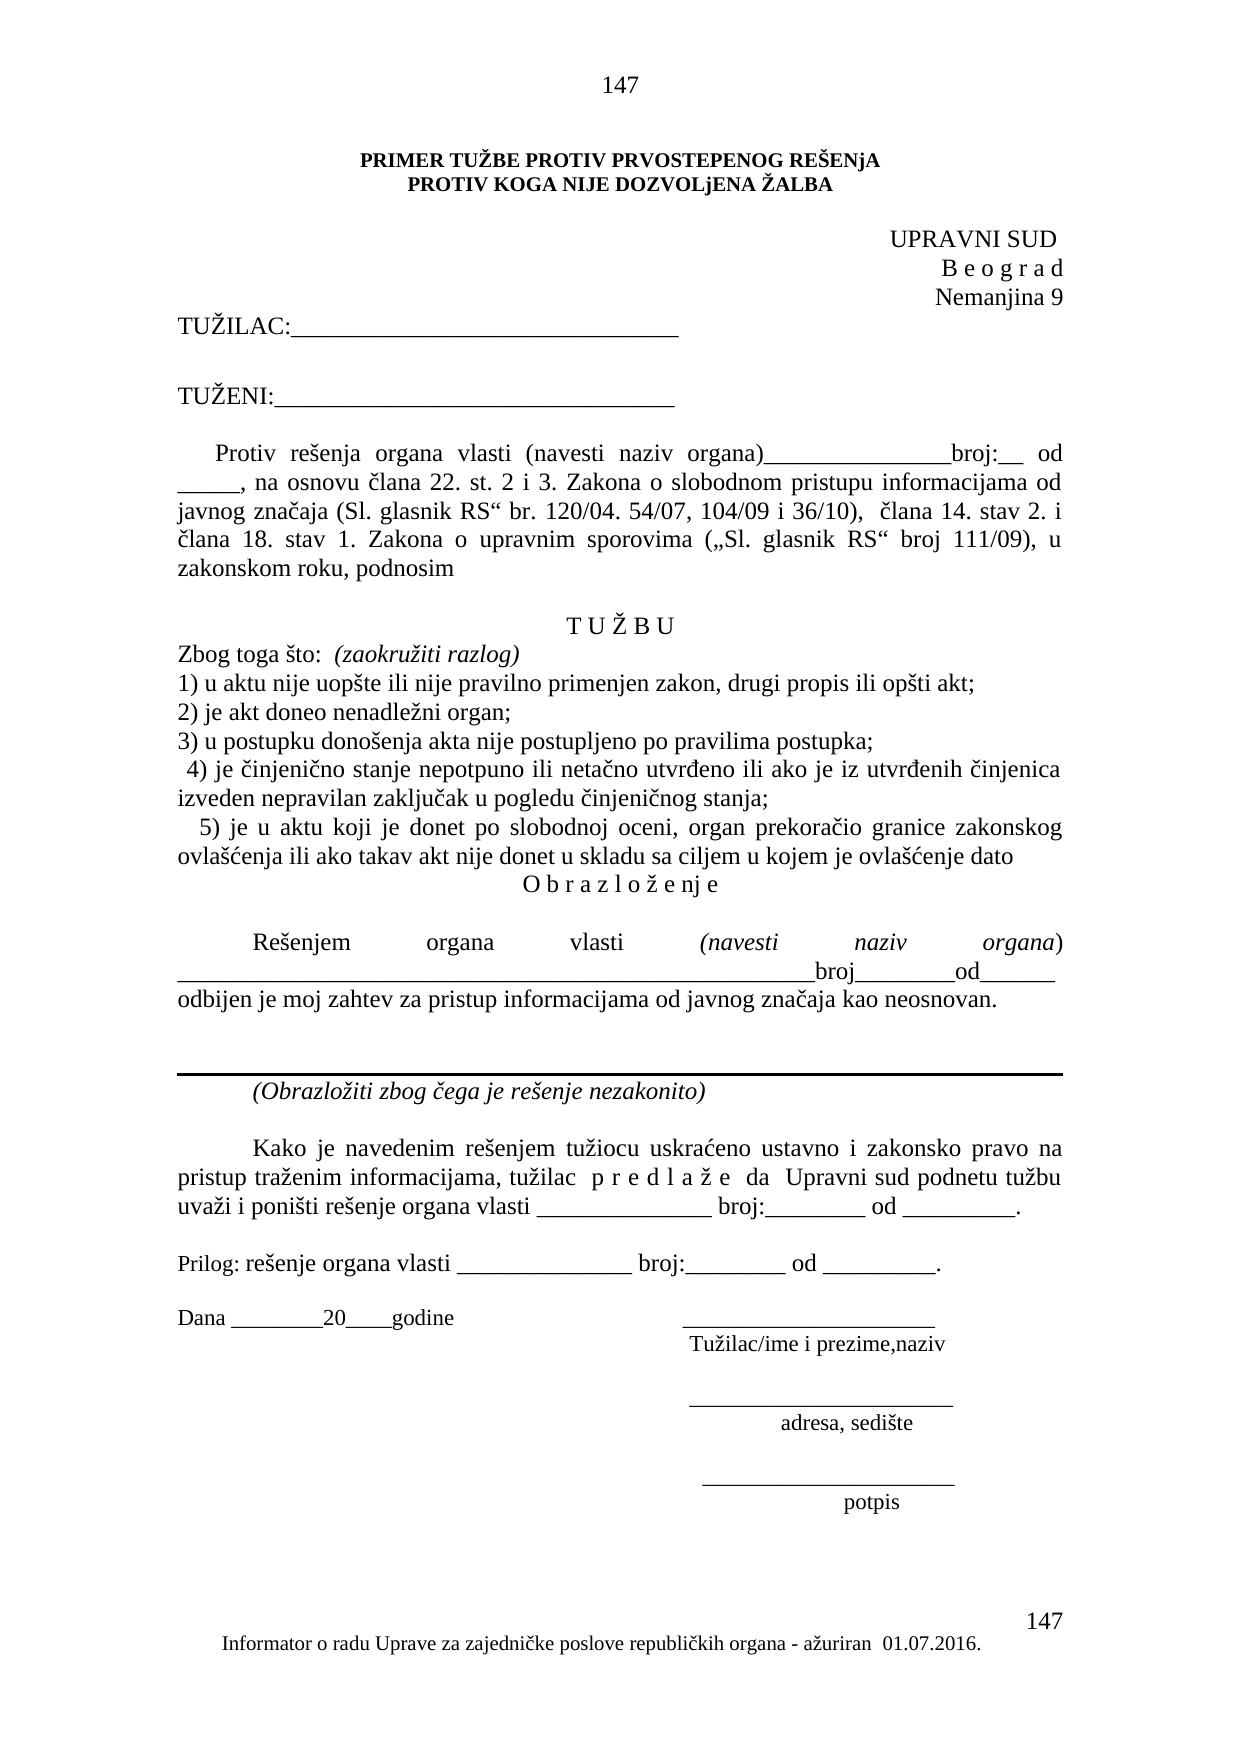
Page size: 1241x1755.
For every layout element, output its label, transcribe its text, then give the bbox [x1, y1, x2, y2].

text 5) je u aktu koji je donet po slobodnoj oceni, organ prekoračio granice zakonskog ovlašćenja ili ako takav akt nije donet u skladu sa cilјem u kojem je ovlašćenje dato [140, 812, 1063, 869]
text PRIMER TUŽBE PROTIV PRVOSTEPENOG REŠENјA [177, 148, 1063, 172]
text potpis [215, 1488, 1063, 1514]
text TUŽENI:________________________________ [177, 381, 1063, 409]
text B e o g r a d [177, 253, 1063, 282]
text Rešenjem organa vlasti (navesti naziv organa) ___________________________________________________broj________od______ odbijen je moj zahtev za pristup informacijama od javnog značaja kao neosnovan. [177, 927, 1063, 1013]
text Kako je navedenim rešenjem tužiocu uskraćeno ustavno i zakonsko pravo na pristup traženim informacijama, tužilac p r e d l a ž e da Upravni sud podnetu tužbu uvaži i poništi rešenje organa vlasti ______________ broj:________ od _________. [177, 1133, 1063, 1220]
text Prilog: rešenje organa vlasti ______________ broj:________ od _________. [177, 1248, 1063, 1277]
text ______________________ [702, 1435, 1063, 1488]
text PROTIV KOGA NIJE DOZVOLjENA ŽALBA [177, 172, 1063, 196]
text O b r a z l o ž e nj e [177, 869, 1063, 898]
text adresa, sedište [215, 1409, 1063, 1435]
text 4) je činjenično stanje nepotpuno ili netačno utvrđeno ili ako je iz utvrđenih činjenica izveden nepravilan zaklјučak u pogledu činjeničnog stanja; [140, 754, 1063, 812]
text Zbog toga što: (zaokružiti razlog) [140, 639, 1063, 668]
text UPRAVNI SUD [177, 224, 1063, 253]
text Dana ________20____godine ______________________ [177, 1304, 1063, 1330]
text 3) u postupku donošenja akta nije postuplјeno po pravilima postupka; [140, 726, 1063, 754]
text Tužilac/ime i prezime,naziv [215, 1330, 1063, 1356]
text Protiv rešenja organa vlasti (navesti naziv organa)_______________broj:__ od _____, na osnovu člana 22. st. 2 i 3. Zakona o slobodnom pristupu informacijama od javnog značaja (Sl. glasnik RS“ br. 120/04. 54/07, 104/09 i 36/10), člana 14. stav 2. i člana 18. stav 1. Zakona o upravnim sporovima („Sl. glasnik RS“ broj 111/09), u zakonskom roku, podnosim [177, 438, 1063, 582]
text Nemanjina 9 [215, 282, 1063, 311]
text (Obrazložiti zbog čega je rešenje nezakonito) [177, 1076, 1063, 1105]
text 1) u aktu nije uopšte ili nije pravilno primenjen zakon, drugi propis ili opšti akt; [140, 668, 1063, 697]
text 2) je akt doneo nenadležni organ; [140, 697, 1063, 726]
text TUŽILAC:_______________________________ [177, 311, 1063, 339]
text T U Ž B U [177, 611, 1063, 639]
text _______________________ [215, 1383, 1063, 1409]
